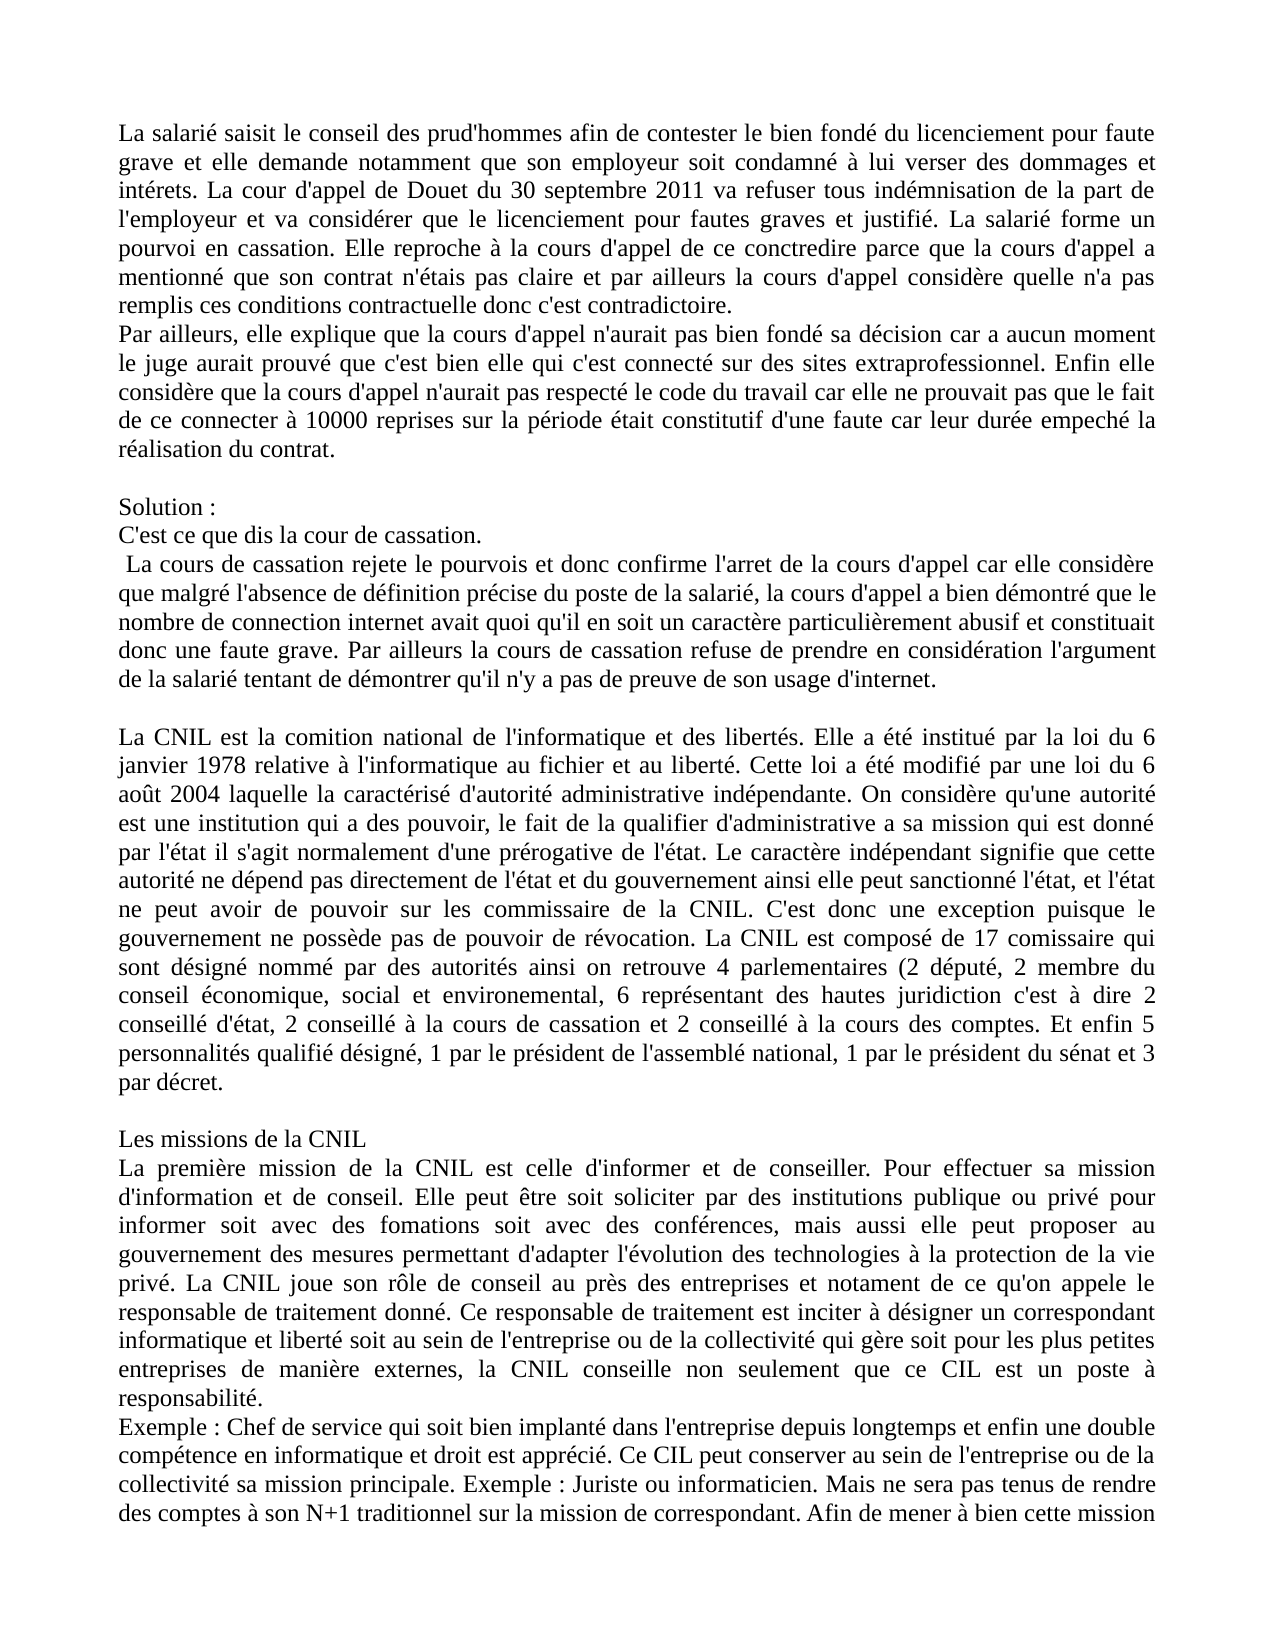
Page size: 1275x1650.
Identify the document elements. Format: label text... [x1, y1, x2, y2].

text Solution : [118, 492, 1157, 521]
text Les missions de la CNIL [118, 1124, 1157, 1153]
text C'est ce que dis la cour de cassation. [118, 521, 1157, 549]
text La première mission de la CNIL est celle d'informer et de conseiller. Pour effectuer sa mission d'information et de conseil. Elle peut être soit soliciter par des institutions publique ou privé pour informer soit avec des fomations soit avec des conférences, mais aussi elle peut proposer au gouvernement des mesures permettant d'adapter l'évolution des technologies à la protection de la vie privé. La CNIL joue son rôle de conseil au près des entreprises et notament de ce qu'on appele le responsable de traitement donné. Ce responsable de traitement est inciter à désigner un correspondant informatique et liberté soit au sein de l'entreprise ou de la collectivité qui gère soit pour les plus petites entreprises de manière externes, la CNIL conseille non seulement que ce CIL est un poste à responsabilité. [118, 1153, 1157, 1412]
text La CNIL est la comition national de l'informatique et des libertés. Elle a été institué par la loi du 6 janvier 1978 relative à l'informatique au fichier et au liberté. Cette loi a été modifié par une loi du 6 août 2004 laquelle la caractérisé d'autorité administrative indépendante. On considère qu'une autorité est une institution qui a des pouvoir, le fait de la qualifier d'administrative a sa mission qui est donné par l'état il s'agit normalement d'une prérogative de l'état. Le caractère indépendant signifie que cette autorité ne dépend pas directement de l'état et du gouvernement ainsi elle peut sanctionné l'état, et l'état ne peut avoir de pouvoir sur les commissaire de la CNIL. C'est donc une exception puisque le gouvernement ne possède pas de pouvoir de révocation. La CNIL est composé de 17 comissaire qui sont désigné nommé par des autorités ainsi on retrouve 4 parlementaires (2 député, 2 membre du conseil économique, social et environemental, 6 représentant des hautes juridiction c'est à dire 2 conseillé d'état, 2 conseillé à la cours de cassation et 2 conseillé à la cours des comptes. Et enfin 5 personnalités qualifié désigné, 1 par le président de l'assemblé national, 1 par le président du sénat et 3 par décret. [118, 722, 1157, 1096]
text La salarié saisit le conseil des prud'hommes afin de contester le bien fondé du licenciement pour faute grave et elle demande notamment que son employeur soit condamné à lui verser des dommages et intérets. La cour d'appel de Douet du 30 septembre 2011 va refuser tous indémnisation de la part de l'employeur et va considérer que le licenciement pour fautes graves et justifié. La salarié forme un pourvoi en cassation. Elle reproche à la cours d'appel de ce conctredire parce que la cours d'appel a mentionné que son contrat n'étais pas claire et par ailleurs la cours d'appel considère quelle n'a pas remplis ces conditions contractuelle donc c'est contradictoire. [118, 118, 1157, 319]
text Exemple : Chef de service qui soit bien implanté dans l'entreprise depuis longtemps et enfin une double compétence en informatique et droit est apprécié. Ce CIL peut conserver au sein de l'entreprise ou de la collectivité sa mission principale. Exemple : Juriste ou informaticien. Mais ne sera pas tenus de rendre des comptes à son N+1 traditionnel sur la mission de correspondant. Afin de mener à bien cette mission [118, 1412, 1157, 1527]
text La cours de cassation rejete le pourvois et donc confirme l'arret de la cours d'appel car elle considère que malgré l'absence de définition précise du poste de la salarié, la cours d'appel a bien démontré que le nombre de connection internet avait quoi qu'il en soit un caractère particulièrement abusif et constituait donc une faute grave. Par ailleurs la cours de cassation refuse de prendre en considération l'argument de la salarié tentant de démontrer qu'il n'y a pas de preuve de son usage d'internet. [118, 549, 1157, 693]
text Par ailleurs, elle explique que la cours d'appel n'aurait pas bien fondé sa décision car a aucun moment le juge aurait prouvé que c'est bien elle qui c'est connecté sur des sites extraprofessionnel. Enfin elle considère que la cours d'appel n'aurait pas respecté le code du travail car elle ne prouvait pas que le fait de ce connecter à 10000 reprises sur la période était constitutif d'une faute car leur durée empeché la réalisation du contrat. [118, 319, 1157, 463]
